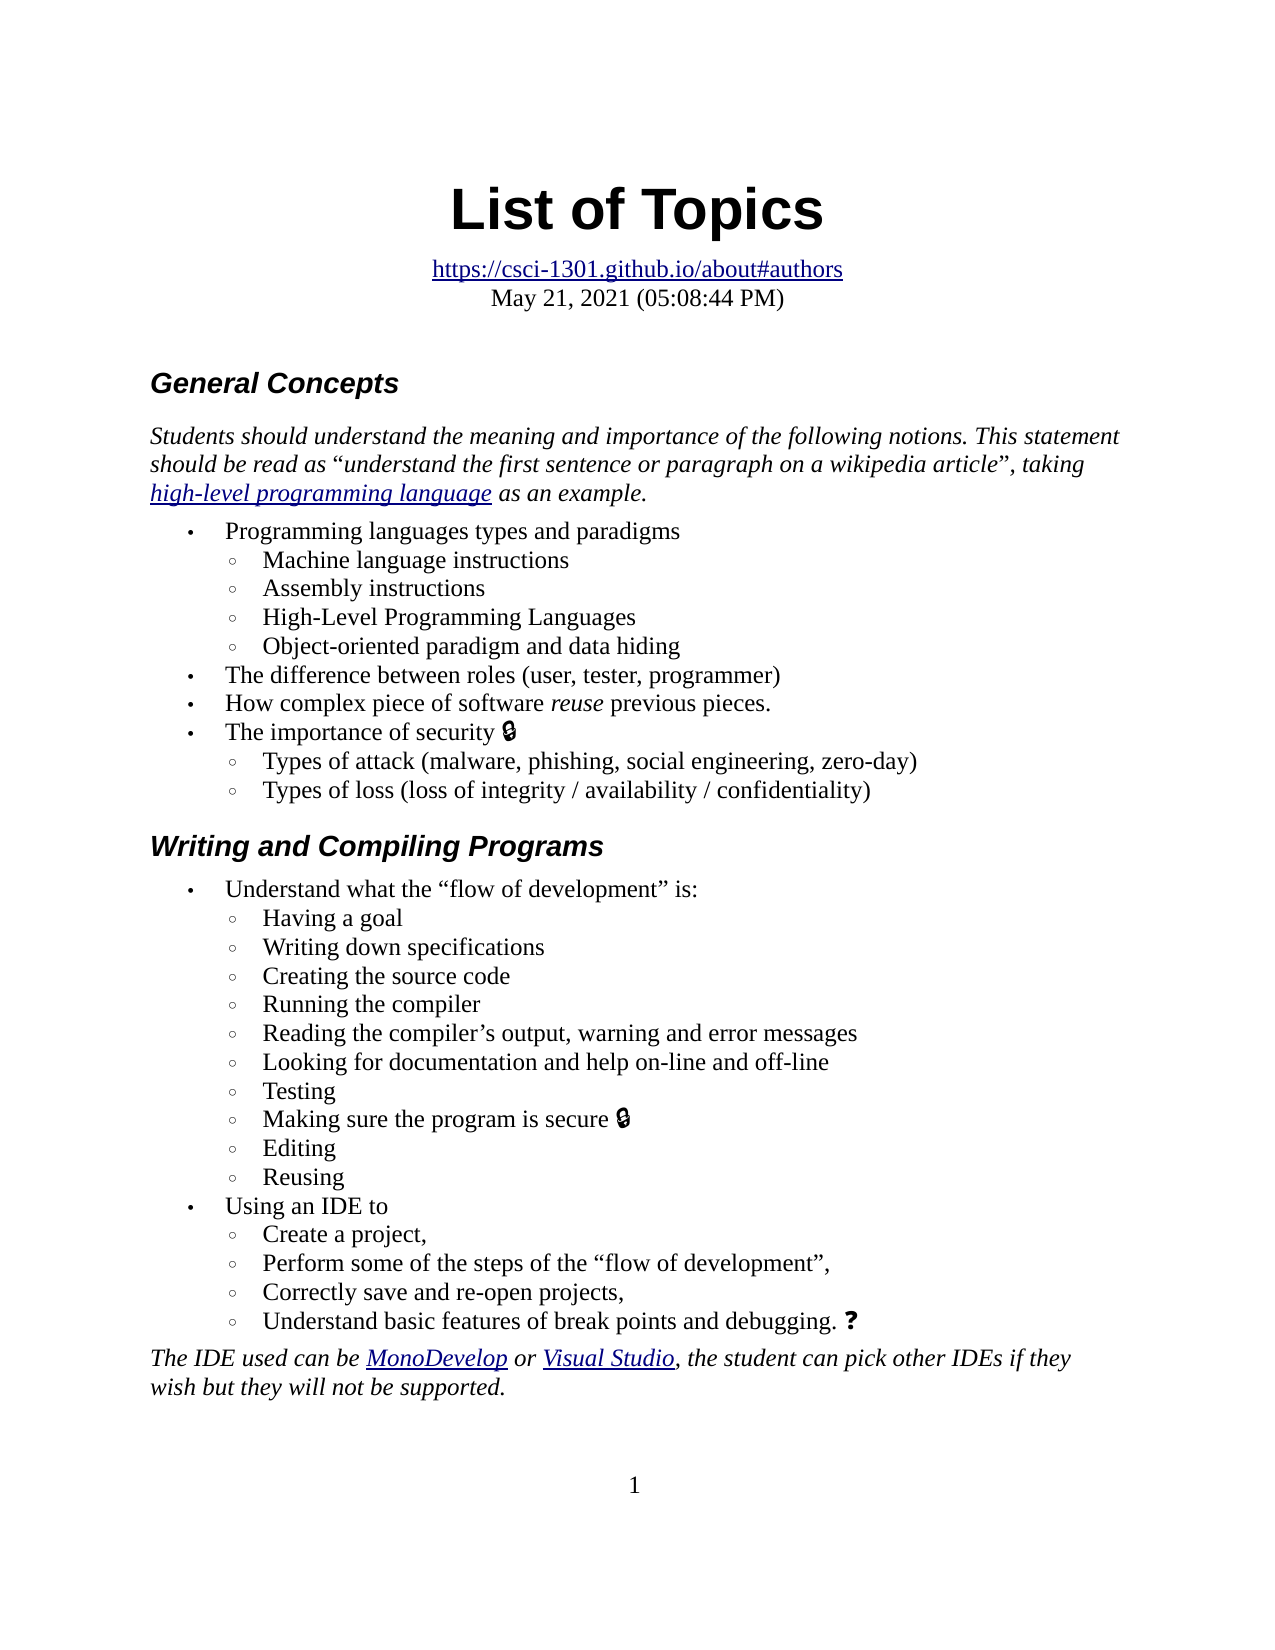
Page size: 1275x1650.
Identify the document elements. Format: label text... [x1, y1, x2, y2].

list Create a project, [225, 1219, 1125, 1248]
list Writing down specifications [225, 932, 1125, 961]
text May 21, 2021 (05:08:44 PM) [150, 283, 1125, 312]
list Programming languages types and paradigms [187, 516, 1125, 545]
title List of Topics [150, 175, 1125, 242]
list Running the compiler [225, 989, 1125, 1018]
list Object-oriented paradigm and data hiding [225, 631, 1125, 660]
list Using an IDE to [187, 1191, 1125, 1219]
list Testing [225, 1076, 1125, 1104]
list Correctly save and re-open projects, [225, 1277, 1125, 1306]
list Having a goal [225, 903, 1125, 932]
list Understand basic features of break points and debugging. ❓ [225, 1306, 1125, 1334]
list Understand what the “flow of development” is: [187, 874, 1125, 903]
list Types of attack (malware, phishing, social engineering, zero-day) [225, 746, 1125, 775]
list Editing [225, 1133, 1125, 1162]
list How complex piece of software reuse previous pieces. [187, 688, 1125, 717]
list High-Level Programming Languages [225, 602, 1125, 631]
list Making sure the program is secure 🔒 [225, 1104, 1125, 1133]
list Creating the source code [225, 961, 1125, 989]
list Machine language instructions [225, 545, 1125, 573]
list The importance of security 🔒 [187, 717, 1125, 746]
subtitle General Concepts [150, 366, 1125, 399]
text https://csci-1301.github.io/about#authors [150, 254, 1125, 283]
list Reusing [225, 1162, 1125, 1191]
list Assembly instructions [225, 573, 1125, 602]
list Perform some of the steps of the “flow of development”, [225, 1248, 1125, 1277]
subtitle Writing and Compiling Programs [150, 828, 1125, 862]
text Students should understand the meaning and importance of the following notions. This statement should be read as “understand the first sentence or paragraph on a wikipedia article”, taking high-level programming language as an example. [150, 421, 1125, 507]
list Reading the compiler’s output, warning and error messages [225, 1018, 1125, 1047]
text The IDE used can be MonoDevelop or Visual Studio, the student can pick other IDEs if they wish but they will not be supported. [150, 1343, 1125, 1401]
list Looking for documentation and help on-line and off-line [225, 1047, 1125, 1076]
list The difference between roles (user, tester, programmer) [187, 660, 1125, 688]
list Types of loss (loss of integrity / availability / confidentiality) [225, 775, 1125, 803]
